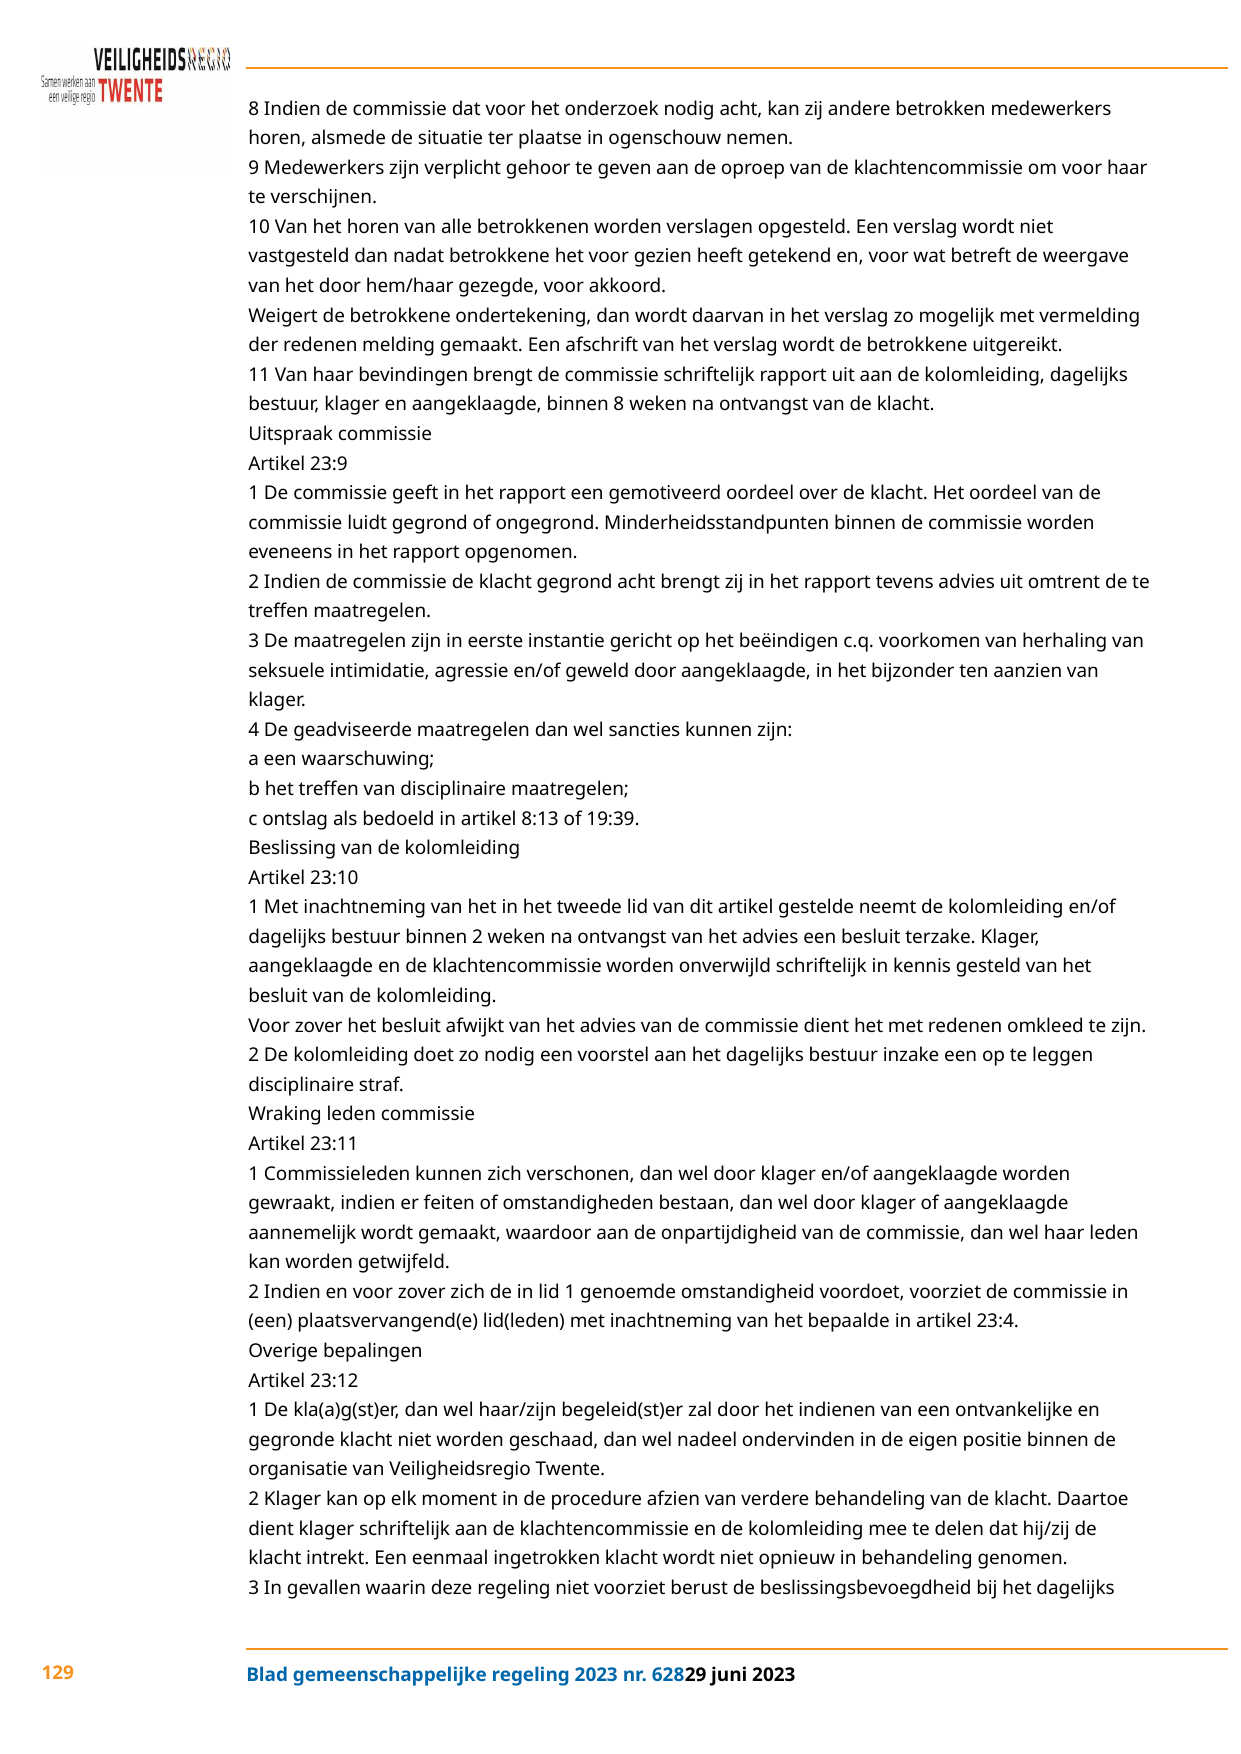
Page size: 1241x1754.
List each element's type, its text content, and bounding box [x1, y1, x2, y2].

text Artikel 23:9 [248, 450, 1152, 476]
text Weigert de betrokkene ondertekening, dan wordt daarvan in het verslag zo mogelijk met vermelding der redenen melding gemaakt. Een afschrift van het verslag wordt de betrokkene uitgereikt. [248, 302, 1152, 357]
text 2 Indien en voor zover zich de in lid 1 genoemde omstandigheid voordoet, voorziet de commissie in (een) plaatsvervangend(e) lid(leden) met inachtneming van het bepaalde in artikel 23:4. [248, 1278, 1152, 1333]
text 1 De kla(a)g(st)er, dan wel haar/zijn begeleid(st)er zal door het indienen van een ontvankelijke en gegronde klacht niet worden geschaad, dan wel nadeel ondervinden in de eigen positie binnen de organisatie van Veiligheidsregio Twente. [248, 1396, 1152, 1481]
text 1 De commissie geeft in het rapport een gemotiveerd oordeel over de klacht. Het oordeel van de commissie luidt gegrond of ongegrond. Minderheidsstandpunten binnen de commissie worden eveneens in het rapport opgenomen. [248, 479, 1152, 564]
text 8 Indien de commissie dat voor het onderzoek nodig acht, kan zij andere betrokken medewerkers horen, alsmede de situatie ter plaatse in ogenschouw nemen. [248, 95, 1152, 150]
text a een waarschuwing; [248, 746, 1152, 771]
text Artikel 23:12 [248, 1367, 1152, 1393]
text 3 De maatregelen zijn in eerste instantie gericht op het beëindigen c.q. voorkomen van herhaling van seksuele intimidatie, agressie en/of geweld door aangeklaagde, in het bijzonder ten aanzien van klager. [248, 627, 1152, 712]
text 9 Medewerkers zijn verplicht gehoor te geven aan de oproep van de klachtencommissie om voor haar te verschijnen. [248, 154, 1152, 209]
text Beslissing van de kolomleiding [248, 834, 1152, 860]
text Artikel 23:11 [248, 1130, 1152, 1156]
text Artikel 23:10 [248, 864, 1152, 890]
text 1 Met inachtneming van het in het tweede lid van dit artikel gestelde neemt de kolomleiding en/of dagelijks bestuur binnen 2 weken na ontvangst van het advies een besluit terzake. Klager, aangeklaagde en de klachtencommissie worden onverwijld schriftelijk in kennis gesteld van het besluit van de kolomleiding. [248, 893, 1152, 1008]
text 2 De kolomleiding doet zo nodig een voorstel aan het dagelijks bestuur inzake een op te leggen disciplinaire straf. [248, 1041, 1152, 1097]
text c ontslag als bedoeld in artikel 8:13 of 19:39. [248, 805, 1152, 831]
text 3 In gevallen waarin deze regeling niet voorziet berust de beslissingsbevoegdheid bij het dagelijks [248, 1574, 1152, 1600]
text Wraking leden commissie [248, 1101, 1152, 1126]
text Overige bepalingen [248, 1337, 1152, 1363]
text Uitspraak commissie [248, 420, 1152, 446]
text 2 Indien de commissie de klacht gegrond acht brengt zij in het rapport tevens advies uit omtrent de te treffen maatregelen. [248, 568, 1152, 623]
text b het treffen van disciplinaire maatregelen; [248, 775, 1152, 801]
picture [41, 47, 231, 172]
text 1 Commissieleden kunnen zich verschonen, dan wel door klager en/of aangeklaagde worden gewraakt, indien er feiten of omstandigheden bestaan, dan wel door klager of aangeklaagde aannemelijk wordt gemaakt, waardoor aan de onpartijdigheid van de commissie, dan wel haar leden kan worden getwijfeld. [248, 1160, 1152, 1274]
text 2 Klager kan op elk moment in de procedure afzien van verdere behandeling van de klacht. Daartoe dient klager schriftelijk aan de klachtencommissie en de kolomleiding mee te delen dat hij/zij de klacht intrekt. Een eenmaal ingetrokken klacht wordt niet opnieuw in behandeling genomen. [248, 1485, 1152, 1570]
text Voor zover het besluit afwijkt van het advies van de commissie dient het met redenen omkleed te zijn. [248, 1012, 1152, 1038]
text 4 De geadviseerde maatregelen dan wel sancties kunnen zijn: [248, 716, 1152, 742]
text 10 Van het horen van alle betrokkenen worden verslagen opgesteld. Een verslag wordt niet vastgesteld dan nadat betrokkene het voor gezien heeft getekend en, voor wat betreft de weergave van het door hem/haar gezegde, voor akkoord. [248, 213, 1152, 298]
text 11 Van haar bevindingen brengt de commissie schriftelijk rapport uit aan de kolomleiding, dagelijks bestuur, klager en aangeklaagde, binnen 8 weken na ontvangst van de klacht. [248, 361, 1152, 416]
